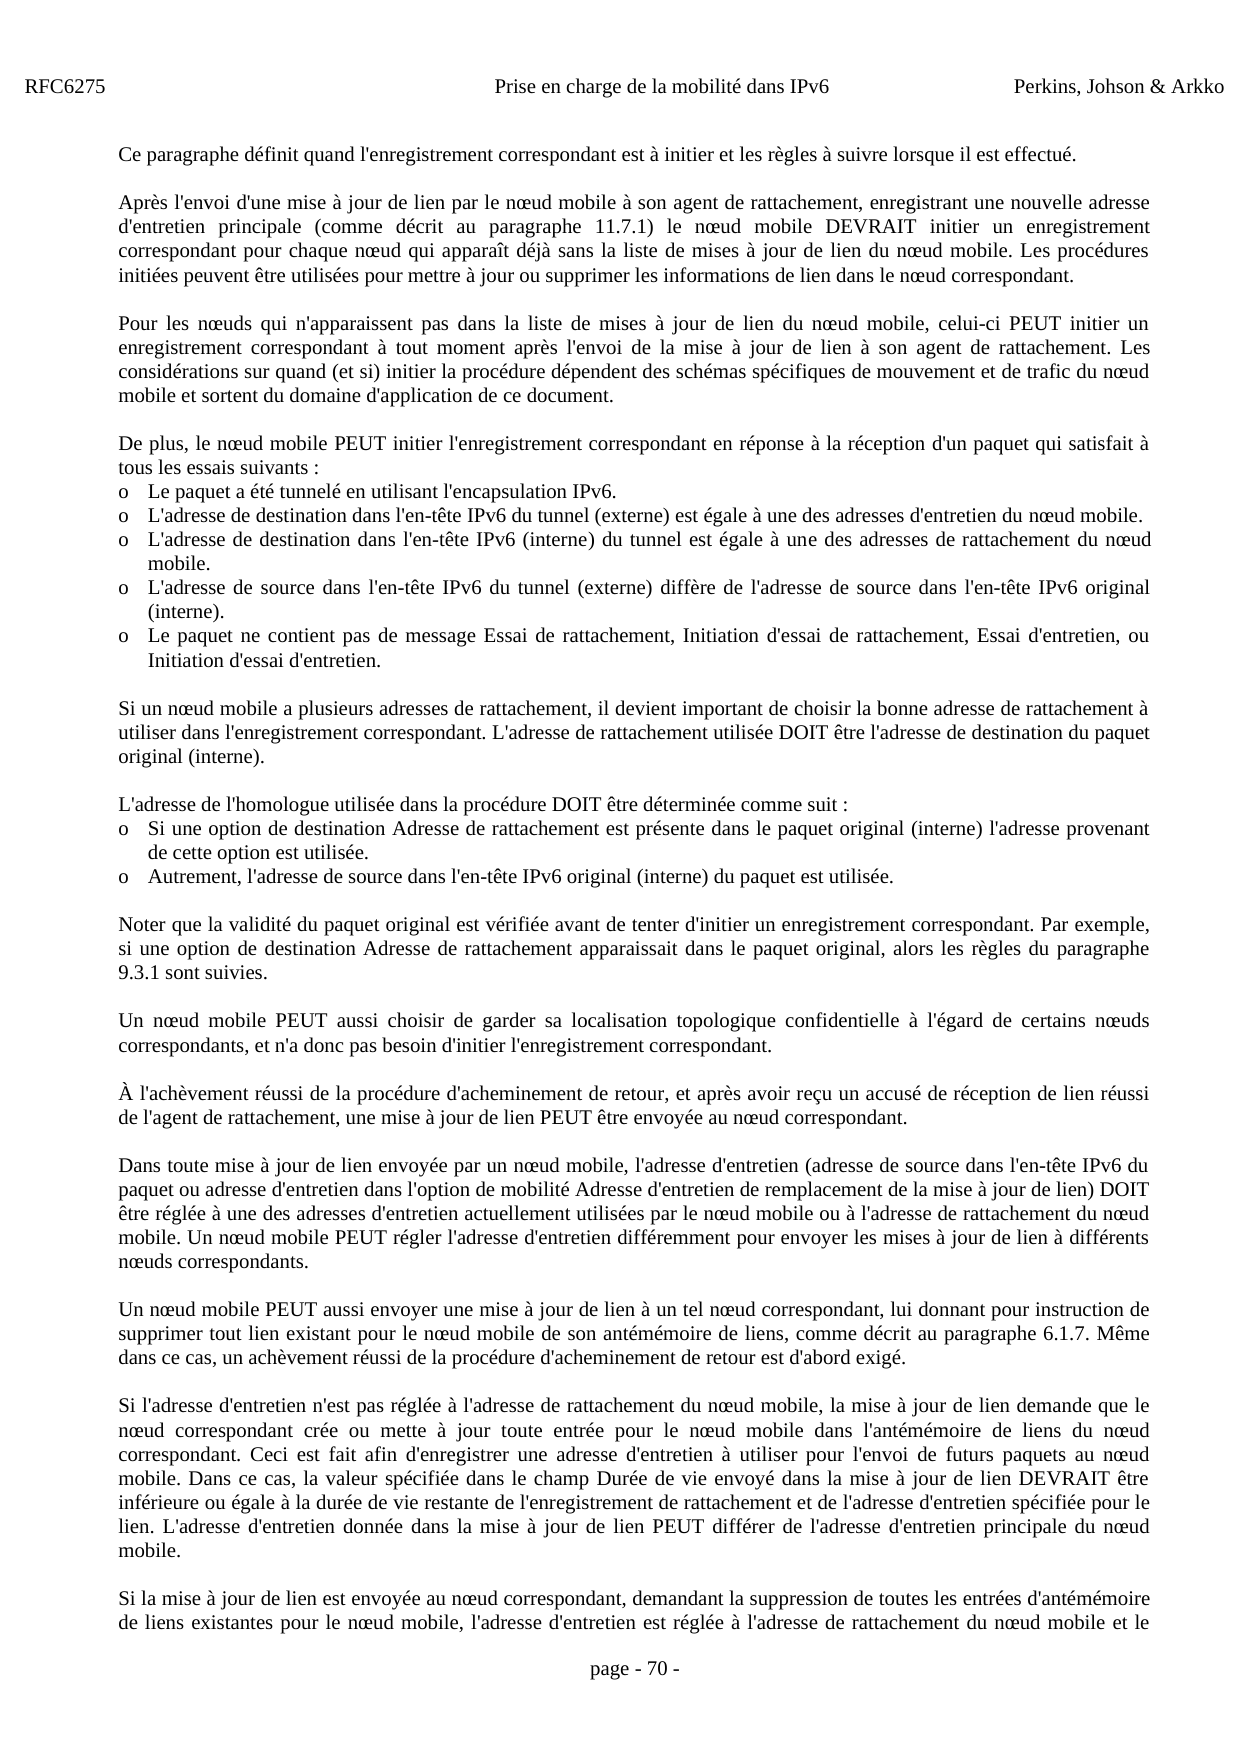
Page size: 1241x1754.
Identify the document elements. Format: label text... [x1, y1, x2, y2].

text o L'adresse de destination dans l'en-tête IPv6 du tunnel (externe) est égale à une des adresses d'entretien du nœud mobile. [118, 503, 1152, 527]
text Si un nœud mobile a plusieurs adresses de rattachement, il devient important de choisir la bonne adresse de rattachement à utiliser dans l'enregistrement correspondant. L'adresse de rattachement utilisée DOIT être l'adresse de destination du paquet original (interne). [118, 696, 1152, 768]
text o Le paquet a été tunnelé en utilisant l'encapsulation IPv6. [118, 479, 1152, 503]
text o Autrement, l'adresse de source dans l'en-tête IPv6 original (interne) du paquet est utilisée. [118, 864, 1152, 888]
text o L'adresse de source dans l'en-tête IPv6 du tunnel (externe) diffère de l'adresse de source dans l'en-tête IPv6 original (interne). [118, 575, 1152, 623]
text Si l'adresse d'entretien n'est pas réglée à l'adresse de rattachement du nœud mobile, la mise à jour de lien demande que le nœud correspondant crée ou mette à jour toute entrée pour le nœud mobile dans l'antémémoire de liens du nœud correspondant. Ceci est fait afin d'enregistrer une adresse d'entretien à utiliser pour l'envoi de futurs paquets au nœud mobile. Dans ce cas, la valeur spécifiée dans le champ Durée de vie envoyé dans la mise à jour de lien DEVRAIT être inférieure ou égale à la durée de vie restante de l'enregistrement de rattachement et de l'adresse d'entretien spécifiée pour le lien. L'adresse d'entretien donnée dans la mise à jour de lien PEUT différer de l'adresse d'entretien principale du nœud mobile. [118, 1393, 1152, 1562]
text Noter que la validité du paquet original est vérifiée avant de tenter d'initier un enregistrement correspondant. Par exemple, si une option de destination Adresse de rattachement apparaissait dans le paquet original, alors les règles du paragraphe 9.3.1 sont suivies. [118, 912, 1152, 984]
text Après l'envoi d'une mise à jour de lien par le nœud mobile à son agent de rattachement, enregistrant une nouvelle adresse d'entretien principale (comme décrit au paragraphe 11.7.1) le nœud mobile DEVRAIT initier un enregistrement correspondant pour chaque nœud qui apparaît déjà sans la liste de mises à jour de lien du nœud mobile. Les procédures initiées peuvent être utilisées pour mettre à jour ou supprimer les informations de lien dans le nœud correspondant. [118, 190, 1152, 287]
text À l'achèvement réussi de la procédure d'acheminement de retour, et après avoir reçu un accusé de réception de lien réussi de l'agent de rattachement, une mise à jour de lien PEUT être envoyée au nœud correspondant. [118, 1081, 1152, 1129]
text o Si une option de destination Adresse de rattachement est présente dans le paquet original (interne) l'adresse provenant de cette option est utilisée. [118, 816, 1152, 864]
text o Le paquet ne contient pas de message Essai de rattachement, Initiation d'essai de rattachement, Essai d'entretien, ou Initiation d'essai d'entretien. [118, 623, 1152, 672]
text Un nœud mobile PEUT aussi choisir de garder sa localisation topologique confidentielle à l'égard de certains nœuds correspondants, et n'a donc pas besoin d'initier l'enregistrement correspondant. [118, 1008, 1152, 1057]
text De plus, le nœud mobile PEUT initier l'enregistrement correspondant en réponse à la réception d'un paquet qui satisfait à tous les essais suivants : [118, 431, 1152, 479]
text Dans toute mise à jour de lien envoyée par un nœud mobile, l'adresse d'entretien (adresse de source dans l'en-tête IPv6 du paquet ou adresse d'entretien dans l'option de mobilité Adresse d'entretien de remplacement de la mise à jour de lien) DOIT être réglée à une des adresses d'entretien actuellement utilisées par le nœud mobile ou à l'adresse de rattachement du nœud mobile. Un nœud mobile PEUT régler l'adresse d'entretien différemment pour envoyer les mises à jour de lien à différents nœuds correspondants. [118, 1153, 1152, 1273]
text Un nœud mobile PEUT aussi envoyer une mise à jour de lien à un tel nœud correspondant, lui donnant pour instruction de supprimer tout lien existant pour le nœud mobile de son antémémoire de liens, comme décrit au paragraphe 6.1.7. Même dans ce cas, un achèvement réussi de la procédure d'acheminement de retour est d'abord exigé. [118, 1297, 1152, 1369]
text o L'adresse de destination dans l'en-tête IPv6 (interne) du tunnel est égale à une des adresses de rattachement du nœud mobile. [118, 527, 1152, 575]
text L'adresse de l'homologue utilisée dans la procédure DOIT être déterminée comme suit : [118, 792, 1152, 816]
text Pour les nœuds qui n'apparaissent pas dans la liste de mises à jour de lien du nœud mobile, celui-ci PEUT initier un enregistrement correspondant à tout moment après l'envoi de la mise à jour de lien à son agent de rattachement. Les considérations sur quand (et si) initier la procédure dépendent des schémas spécifiques de mouvement et de trafic du nœud mobile et sortent du domaine d'application de ce document. [118, 311, 1152, 407]
text Ce paragraphe définit quand l'enregistrement correspondant est à initier et les règles à suivre lorsque il est effectué. [118, 142, 1152, 166]
text Si la mise à jour de lien est envoyée au nœud correspondant, demandant la suppression de toutes les entrées d'antémémoire de liens existantes pour le nœud mobile, l'adresse d'entretien est réglée à l'adresse de rattachement du nœud mobile et le [118, 1586, 1152, 1634]
